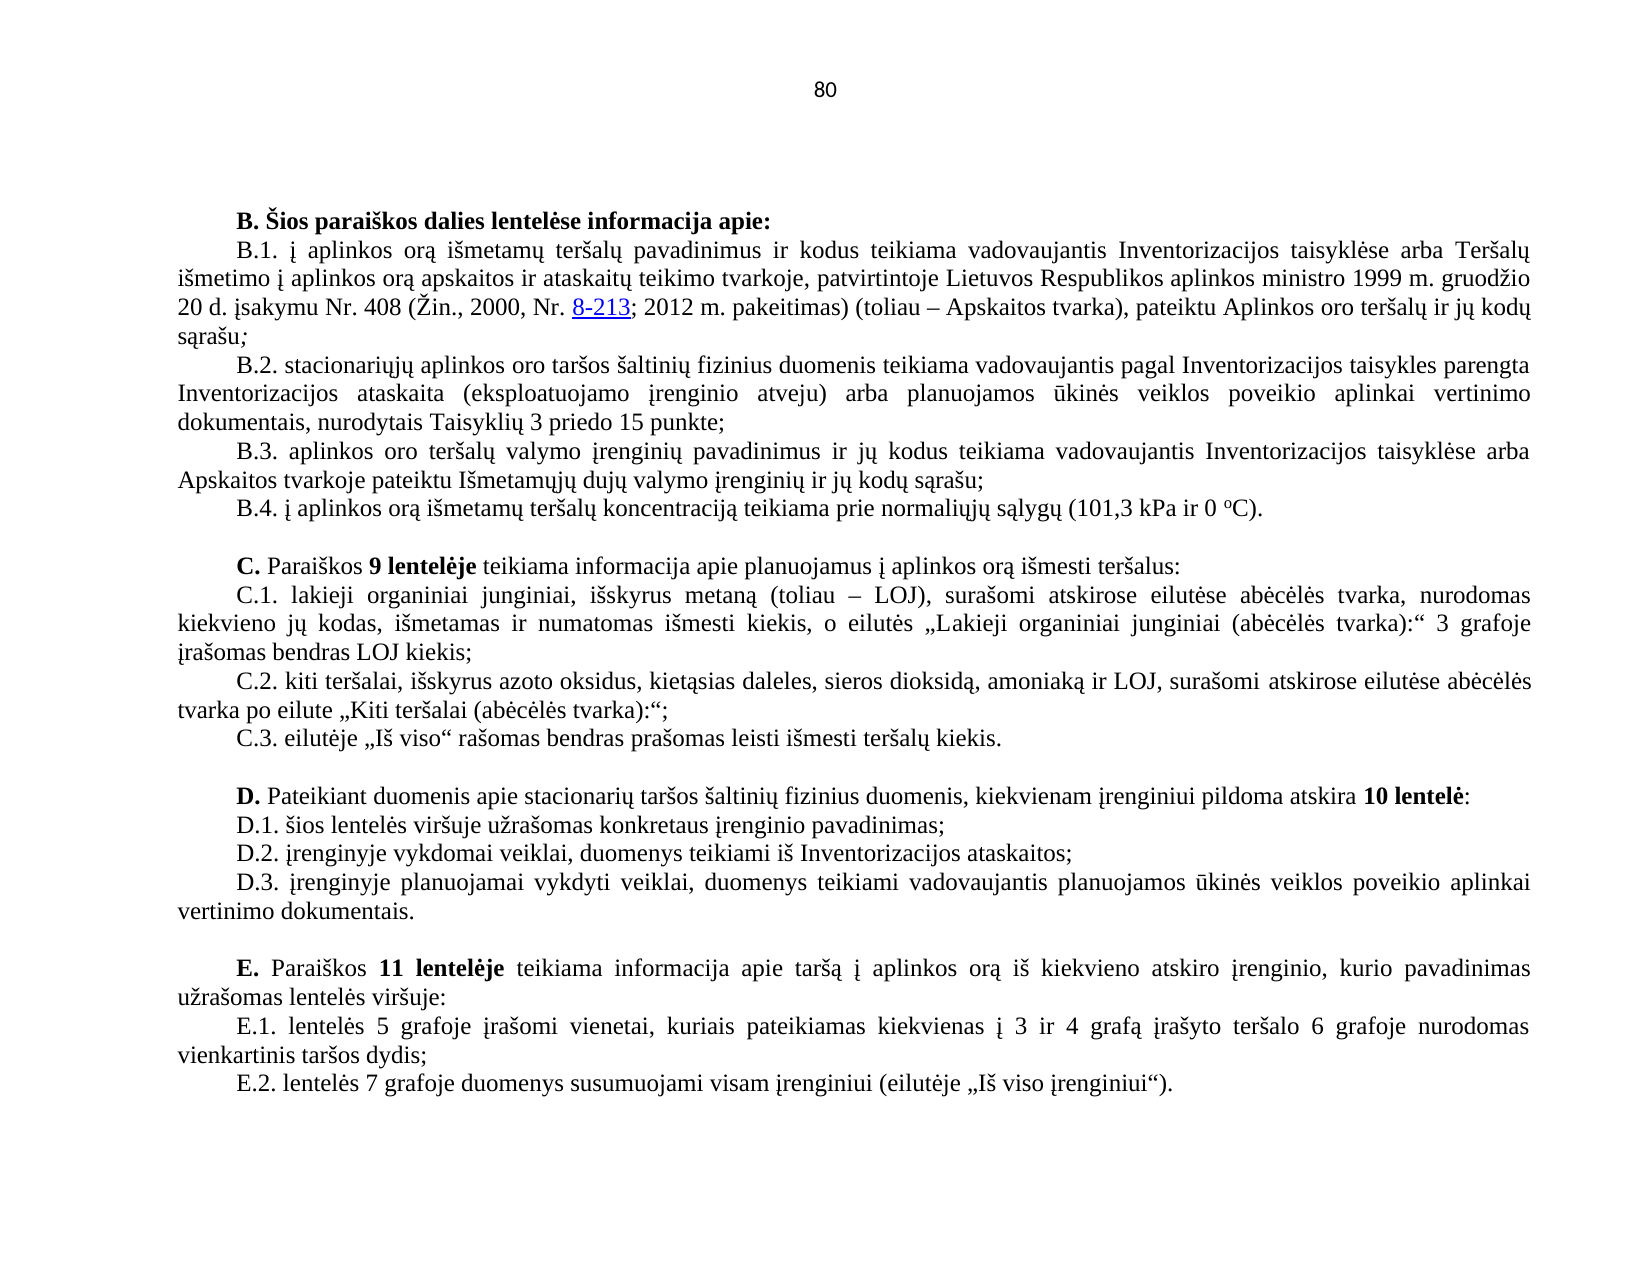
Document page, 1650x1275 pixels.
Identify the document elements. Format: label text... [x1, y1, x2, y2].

text C.2. kiti teršalai, išskyrus azoto oksidus, kietąsias daleles, sieros dioksidą, amoniaką ir LOJ, surašomi atskirose eilutėse abėcėlės tvarka po eilute „Kiti teršalai (abėcėlės tvarka):“; [177, 666, 1532, 723]
text E.2. lentelės 7 grafoje duomenys susumuojami visam įrenginiui (eilutėje „Iš viso įrenginiui“). [177, 1068, 1532, 1097]
text D.3. įrenginyje planuojamai vykdyti veiklai, duomenys teikiami vadovaujantis planuojamos ūkinės veiklos poveikio aplinkai vertinimo dokumentais. [177, 867, 1532, 925]
text B.1. į aplinkos orą išmetamų teršalų pavadinimus ir kodus teikiama vadovaujantis Inventorizacijos taisyklėse arba Teršalų išmetimo į aplinkos orą apskaitos ir ataskaitų teikimo tvarkoje, patvirtintoje Lietuvos Respublikos aplinkos ministro 1999 m. gruodžio 20 d. įsakymu Nr. 408 (Žin., 2000, Nr. 8-213; 2012 m. pakeitimas) (toliau – Apskaitos tvarka), pateiktu Aplinkos oro teršalų ir jų kodų sąrašu; [177, 235, 1532, 350]
text D.2. įrenginyje vykdomai veiklai, duomenys teikiami iš Inventorizacijos ataskaitos; [177, 838, 1532, 867]
text C.3. eilutėje „Iš viso“ rašomas bendras prašomas leisti išmesti teršalų kiekis. [177, 723, 1532, 752]
text B.4. į aplinkos orą išmetamų teršalų koncentraciją teikiama prie normaliųjų sąlygų (101,3 kPa ir 0 oC). [177, 493, 1532, 522]
text D.1. šios lentelės viršuje užrašomas konkretaus įrenginio pavadinimas; [177, 810, 1532, 838]
text B.2. stacionariųjų aplinkos oro taršos šaltinių fizinius duomenis teikiama vadovaujantis pagal Inventorizacijos taisykles parengta Inventorizacijos ataskaita (eksploatuojamo įrenginio atveju) arba planuojamos ūkinės veiklos poveikio aplinkai vertinimo dokumentais, nurodytais Taisyklių 3 priedo 15 punkte; [177, 350, 1532, 436]
text E.1. lentelės 5 grafoje įrašomi vienetai, kuriais pateikiamas kiekvienas į 3 ir 4 grafą įrašyto teršalo 6 grafoje nurodomas vienkartinis taršos dydis; [177, 1011, 1532, 1068]
text C. Paraiškos 9 lentelėje teikiama informacija apie planuojamus į aplinkos orą išmesti teršalus: [177, 551, 1532, 580]
text B. Šios paraiškos dalies lentelėse informacija apie: [177, 206, 1532, 235]
text B.3. aplinkos oro teršalų valymo įrenginių pavadinimus ir jų kodus teikiama vadovaujantis Inventorizacijos taisyklėse arba Apskaitos tvarkoje pateiktu Išmetamųjų dujų valymo įrenginių ir jų kodų sąrašu; [177, 436, 1532, 493]
text C.1. lakieji organiniai junginiai, išskyrus metaną (toliau – LOJ), surašomi atskirose eilutėse abėcėlės tvarka, nurodomas kiekvieno jų kodas, išmetamas ir numatomas išmesti kiekis, o eilutės „Lakieji organiniai junginiai (abėcėlės tvarka):“ 3 grafoje įrašomas bendras LOJ kiekis; [177, 580, 1532, 666]
text D. Pateikiant duomenis apie stacionarių taršos šaltinių fizinius duomenis, kiekvienam įrenginiui pildoma atskira 10 lentelė: [177, 781, 1532, 810]
text E. Paraiškos 11 lentelėje teikiama informacija apie taršą į aplinkos orą iš kiekvieno atskiro įrenginio, kurio pavadinimas užrašomas lentelės viršuje: [177, 953, 1532, 1011]
